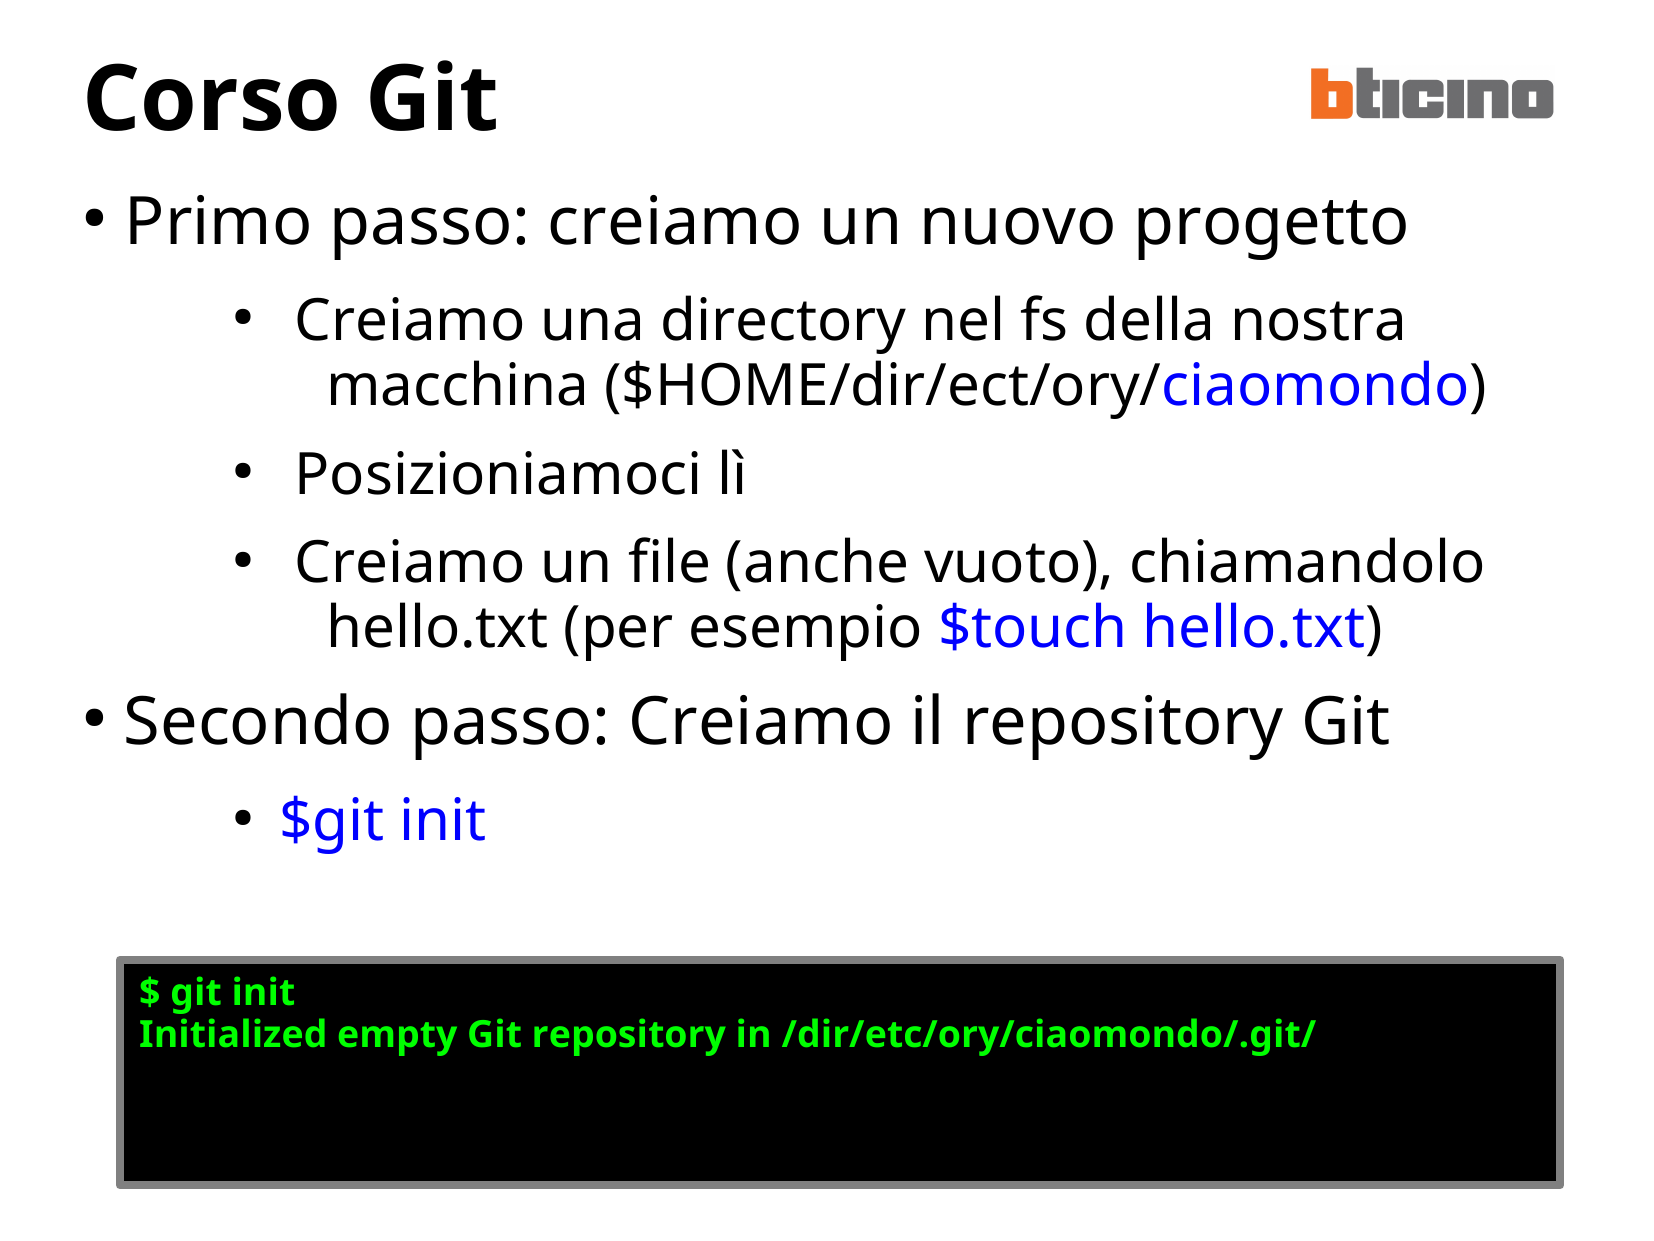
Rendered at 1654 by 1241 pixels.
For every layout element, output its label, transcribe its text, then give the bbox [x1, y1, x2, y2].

text_box $ git init Initialized empty Git repository in /dir/etc/ory/ciaomondo/.git/ [120, 960, 1561, 1186]
list Primo passo: creiamo un nuovo progetto Creiamo una directory nel fs della nostra macchina ($HOME/dir/ect/ory/ciaomondo) Posizioniamoci lì Creiamo un file (anche vuoto), chiamandolo hello.txt (per esempio $touch hello.txt) Secondo passo: Creiamo il repository Git $git init [82, 180, 1561, 1186]
title Corso Git [82, 48, 1570, 151]
